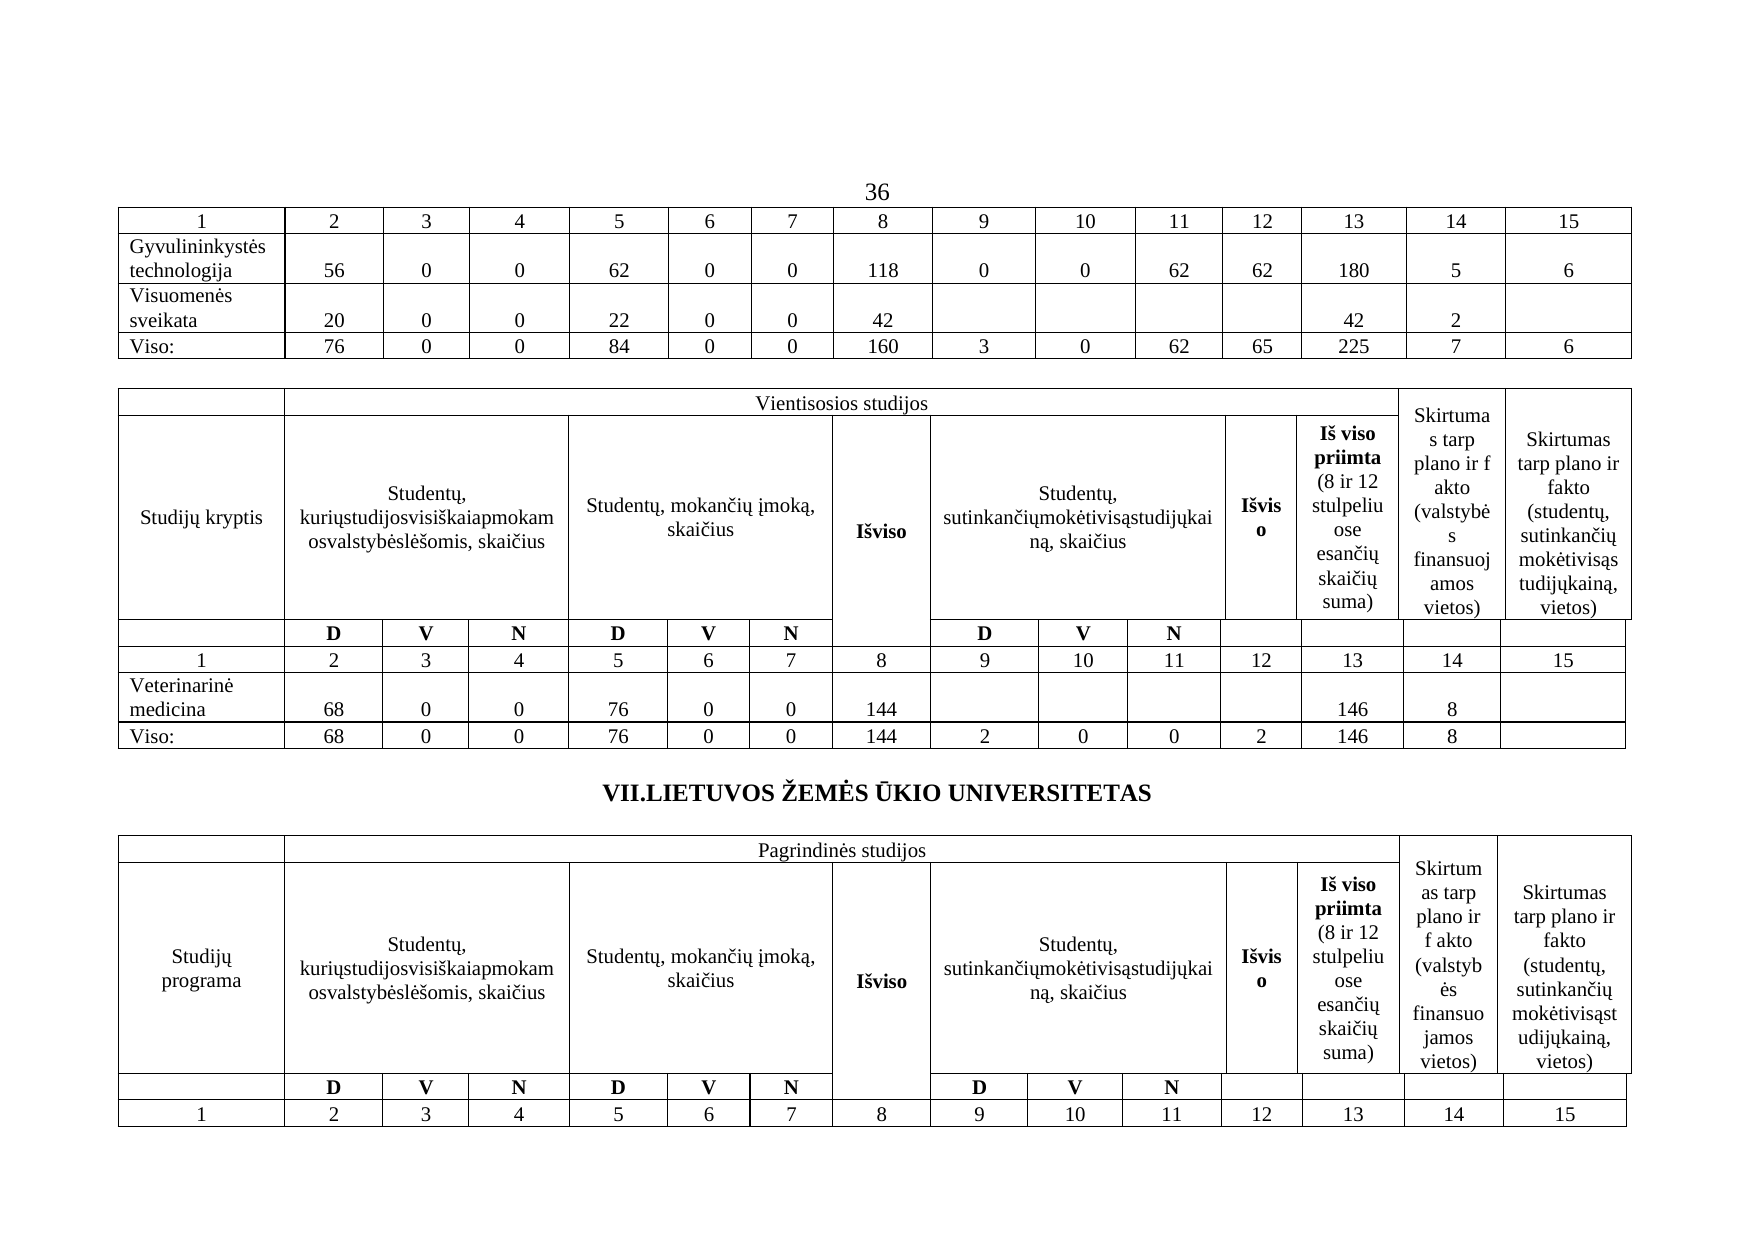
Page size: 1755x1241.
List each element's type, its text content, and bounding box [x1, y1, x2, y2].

table_cell 0 [1036, 234, 1135, 282]
table_cell 0 [469, 673, 568, 721]
table_cell [1221, 673, 1301, 721]
table_cell 42 [1302, 284, 1406, 332]
table_cell 0 [752, 333, 833, 358]
table_cell [931, 673, 1038, 721]
table_cell [1627, 1099, 1632, 1126]
table_cell 2 [931, 723, 1038, 748]
table_cell 4 [469, 1100, 569, 1126]
table_cell 12 [1222, 1100, 1302, 1126]
table_cell N [1123, 1074, 1221, 1099]
table_cell 7 [751, 1100, 832, 1126]
table_cell 144 [833, 673, 930, 721]
table_cell [1303, 1074, 1404, 1099]
table_cell 5 [570, 1100, 667, 1126]
table_header [119, 836, 284, 862]
table_cell 0 [384, 284, 469, 332]
text VII.LIETUVOS ŽEMĖS ŪKIO UNIVERSITETAS [118, 778, 1636, 807]
table_cell 0 [669, 234, 751, 282]
table_cell Išviso [833, 416, 930, 646]
table_cell [1039, 673, 1127, 721]
table_cell 6 [669, 208, 751, 233]
table_cell Studentų, mokančių įmoką, skaičius [570, 863, 832, 1073]
table_cell [1405, 1074, 1503, 1099]
table_cell 0 [752, 284, 833, 332]
table_cell 6 [1506, 333, 1631, 358]
table_cell [1222, 1074, 1302, 1099]
table_cell 9 [931, 1100, 1027, 1126]
table_cell 118 [834, 234, 932, 282]
table_cell 146 [1302, 673, 1403, 721]
table_cell 7 [752, 208, 833, 233]
table_cell 160 [834, 333, 932, 358]
table_cell 4 [469, 647, 568, 672]
table_cell 7 [1407, 333, 1505, 358]
table_cell 20 [286, 284, 383, 332]
table_cell 2 [285, 647, 382, 672]
table_cell 5 [570, 208, 668, 233]
table_cell 9 [933, 208, 1035, 233]
table_cell 13 [1302, 208, 1406, 233]
table_cell Studentų, mokančių įmoką, skaičius [569, 416, 832, 619]
table_cell 4 [470, 208, 569, 233]
table_cell [933, 284, 1035, 332]
table_cell Gyvulininkystės technologija [119, 234, 284, 282]
table_cell Išviso [1226, 416, 1296, 619]
table_cell [1223, 284, 1301, 332]
table_cell Iš viso priimta (8 ir 12 stulpeliuose esančių skaičių suma) [1298, 863, 1399, 1073]
table_cell 13 [1302, 647, 1403, 672]
table_cell 10 [1036, 208, 1135, 233]
table_cell 0 [933, 234, 1035, 282]
table_cell [1501, 620, 1625, 646]
table_cell N [469, 1074, 569, 1099]
table_cell 0 [1128, 723, 1220, 748]
table_cell 2 [1221, 723, 1301, 748]
table_cell [1626, 721, 1632, 748]
table_cell 3 [933, 333, 1035, 358]
table_cell 62 [570, 234, 668, 282]
table_cell 6 [668, 1100, 749, 1126]
table_cell 10 [1039, 647, 1127, 672]
table_cell 42 [834, 284, 932, 332]
table_cell 5 [569, 647, 667, 672]
table_cell 8 [1404, 723, 1500, 748]
table_header Pagrindinės studijos [285, 836, 1399, 862]
table_cell 0 [750, 673, 832, 721]
table_cell 11 [1123, 1100, 1221, 1126]
table_cell [1036, 284, 1135, 332]
table_cell N [1128, 620, 1220, 646]
table_cell Studentų, kuriųstudijosvisiškaiapmokamosvalstybėslėšomis, skaičius [285, 416, 568, 619]
table_cell [1626, 620, 1632, 646]
table_cell Išviso [833, 863, 930, 1099]
table_cell 76 [569, 673, 667, 721]
table_cell 180 [1302, 234, 1406, 282]
table_cell 1 [119, 1100, 284, 1126]
table_cell V [383, 620, 468, 646]
table_cell D [285, 1074, 382, 1099]
table_cell Studijų kryptis [119, 416, 284, 619]
table_cell Visuomenės sveikata [119, 284, 284, 332]
table_cell 225 [1302, 333, 1406, 358]
table_cell [1626, 672, 1632, 721]
table_cell 7 [750, 647, 832, 672]
table_cell N [469, 620, 568, 646]
table_cell 68 [285, 673, 382, 721]
table_cell 12 [1223, 208, 1301, 233]
table_cell 0 [668, 723, 749, 748]
table_cell 12 [1221, 647, 1301, 672]
table_header Skirtumas tarp plano ir f akto (valstybės finansuojamos vietos) [1399, 389, 1505, 619]
table_cell 0 [669, 284, 751, 332]
table_cell Išviso [1227, 863, 1297, 1073]
table_cell Viso: [119, 333, 284, 358]
table_cell 3 [384, 208, 469, 233]
table_cell D [931, 1074, 1027, 1099]
table_cell 68 [285, 723, 382, 748]
table_cell Studentų, sutinkančiųmokėtivisąstudijųkainą, skaičius [931, 416, 1225, 619]
table_cell 0 [1036, 333, 1135, 358]
table_cell [1501, 673, 1625, 721]
table_header [119, 389, 284, 414]
table_cell 62 [1136, 234, 1222, 282]
table_cell 65 [1223, 333, 1301, 358]
table_cell D [931, 620, 1038, 646]
table_cell Studijų programa [119, 863, 284, 1073]
table_cell 3 [383, 1100, 468, 1126]
table_cell 0 [469, 723, 568, 748]
table_cell N [750, 620, 832, 646]
table_cell 22 [570, 284, 668, 332]
table_cell 3 [383, 647, 468, 672]
table_cell 9 [931, 647, 1038, 672]
table_cell 62 [1223, 234, 1301, 282]
table_cell 2 [1407, 284, 1505, 332]
table_cell 76 [569, 723, 667, 748]
table_cell 14 [1407, 208, 1505, 233]
table_cell 0 [470, 234, 569, 282]
table_cell V [383, 1074, 468, 1099]
table_cell 10 [1028, 1100, 1122, 1126]
table_cell 56 [286, 234, 383, 282]
table_cell 0 [752, 234, 833, 282]
table_cell [1506, 284, 1631, 332]
table_cell 2 [286, 208, 383, 233]
table_header Skirtumas tarp plano ir fakto (studentų, sutinkančiųmokėtivisąstudijųkainą, vietos) [1506, 389, 1631, 619]
table_cell Viso: [119, 723, 284, 748]
table_cell [1404, 620, 1500, 646]
table_cell [1136, 284, 1222, 332]
table_cell 1 [119, 208, 284, 233]
table_cell 15 [1501, 647, 1625, 672]
table_cell V [1028, 1074, 1122, 1099]
table_cell 0 [669, 333, 751, 358]
table_cell 11 [1136, 208, 1222, 233]
table_cell 0 [668, 673, 749, 721]
table_cell [1626, 646, 1632, 672]
table_cell 8 [1404, 673, 1500, 721]
table_cell [1501, 723, 1625, 748]
table_cell [119, 620, 284, 646]
table_header Skirtumas tarp plano ir f akto (valstybės finansuojamos vietos) [1400, 836, 1497, 1073]
table_cell Iš viso priimta (8 ir 12 stulpeliuose esančių skaičių suma) [1297, 416, 1398, 619]
table_cell 14 [1405, 1100, 1503, 1126]
table_cell 5 [1407, 234, 1505, 282]
table_cell [1302, 620, 1403, 646]
table_cell 8 [834, 208, 932, 233]
table_cell 0 [750, 723, 832, 748]
table_cell Studentų, kuriųstudijosvisiškaiapmokamosvalstybėslėšomis, skaičius [285, 863, 569, 1073]
table_cell D [570, 1074, 667, 1099]
table_cell 11 [1128, 647, 1220, 672]
table_cell 14 [1404, 647, 1500, 672]
table_cell [1221, 620, 1301, 646]
table_cell [119, 1074, 284, 1099]
table_cell [1128, 673, 1220, 721]
table_cell 146 [1302, 723, 1403, 748]
table_cell 0 [470, 284, 569, 332]
table_cell D [569, 620, 667, 646]
table_cell 13 [1303, 1100, 1404, 1126]
table_header Vientisosios studijos [285, 389, 1398, 414]
table_cell 84 [570, 333, 668, 358]
table_cell 6 [668, 647, 749, 672]
table_cell V [1039, 620, 1127, 646]
table_cell 8 [833, 647, 930, 672]
table_cell 2 [285, 1100, 382, 1126]
table_cell V [668, 620, 749, 646]
table_cell 0 [383, 723, 468, 748]
table_cell 1 [119, 647, 284, 672]
table_cell 0 [470, 333, 569, 358]
table_cell [1504, 1074, 1626, 1099]
table_cell 0 [384, 333, 469, 358]
table_cell V [668, 1074, 749, 1099]
table_cell N [751, 1074, 832, 1099]
table_cell D [285, 620, 382, 646]
table_cell 15 [1504, 1100, 1626, 1126]
table_cell 76 [286, 333, 383, 358]
table_cell 15 [1506, 208, 1631, 233]
table_cell 0 [383, 673, 468, 721]
table_cell 0 [384, 234, 469, 282]
table_cell 0 [1039, 723, 1127, 748]
table_cell 62 [1136, 333, 1222, 358]
table_cell [1627, 1074, 1632, 1099]
table_cell 8 [833, 1100, 930, 1126]
table_cell Veterinarinė medicina [119, 673, 284, 721]
table_cell 6 [1506, 234, 1631, 282]
table_header Skirtumas tarp plano ir fakto (studentų, sutinkančiųmokėtivisąstudijųkainą, vietos) [1498, 836, 1631, 1073]
table_cell Studentų, sutinkančiųmokėtivisąstudijųkainą, skaičius [931, 863, 1226, 1073]
table_cell 144 [833, 723, 930, 748]
